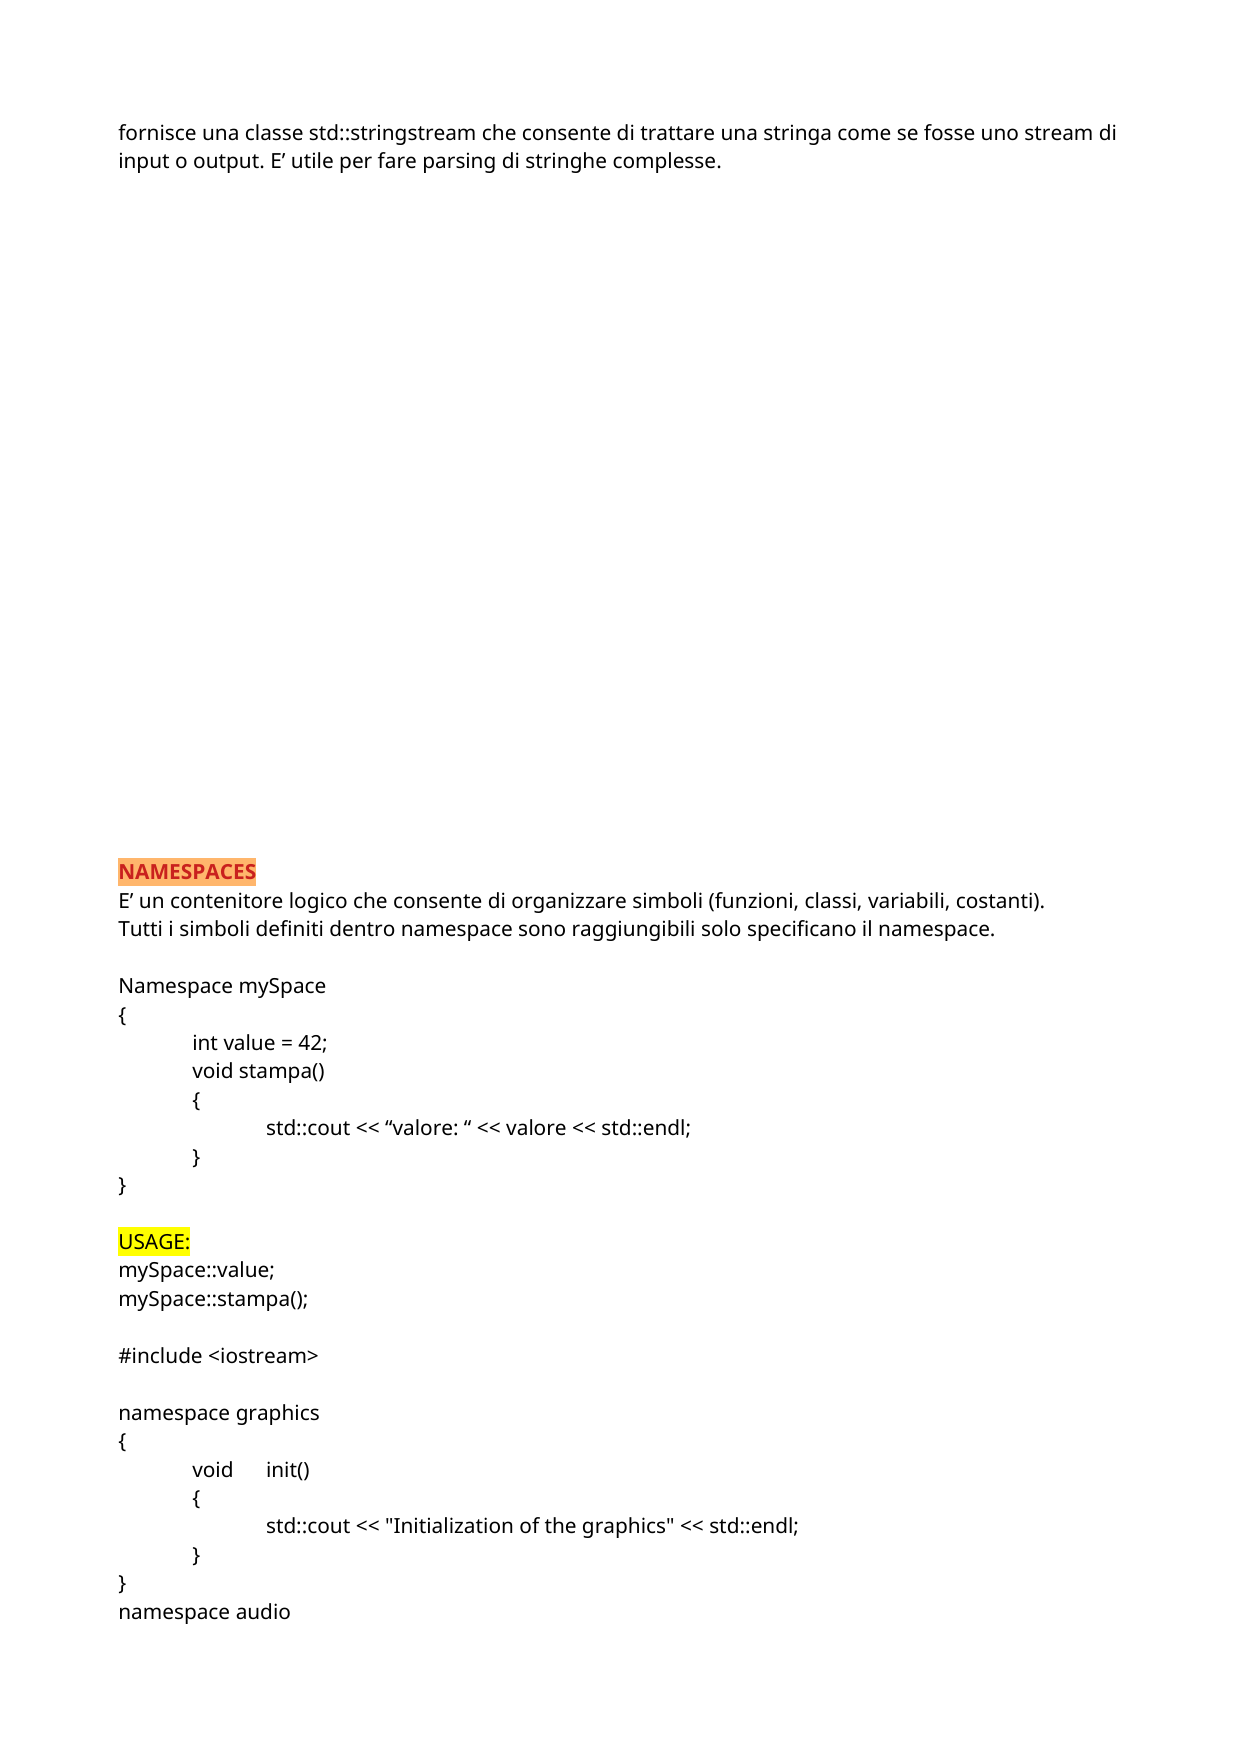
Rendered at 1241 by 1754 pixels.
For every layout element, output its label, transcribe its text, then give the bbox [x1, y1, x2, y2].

text NAMESPACES [118, 857, 1122, 886]
text mySpace::value; [118, 1256, 1122, 1284]
text { [118, 1426, 1122, 1455]
text void stampa() [118, 1057, 1122, 1085]
text #include <iostream> [118, 1341, 1122, 1369]
text } [118, 1170, 1122, 1199]
text ­ [118, 203, 1122, 232]
text { [118, 1085, 1122, 1113]
text namespace audio [118, 1597, 1122, 1625]
text std::cout << “valore: “ << valore << std::endl; [118, 1113, 1122, 1142]
text E’ un contenitore logico che consente di organizzare simboli (funzioni, classi, variabili, costanti). [118, 886, 1122, 914]
text } [118, 1142, 1122, 1170]
text } [118, 1540, 1122, 1568]
text fornisce una classe std::stringstream che consente di trattare una stringa come se fosse uno stream di input o output. E’ utile per fare parsing di stringhe complesse. [118, 118, 1122, 175]
text std::cout << "Initialization of the graphics" << std::endl; [118, 1512, 1122, 1540]
text USAGE: [118, 1227, 1122, 1256]
text { [118, 1483, 1122, 1512]
text int value = 42; [118, 1028, 1122, 1057]
text Tutti i simboli definiti dentro namespace sono raggiungibili solo specificano il namespace. [118, 914, 1122, 943]
text { [118, 1000, 1122, 1028]
text Namespace mySpace [118, 971, 1122, 1000]
text namespace graphics [118, 1398, 1122, 1426]
text void init() [118, 1455, 1122, 1483]
text } [118, 1568, 1122, 1597]
text mySpace::stampa(); [118, 1284, 1122, 1312]
